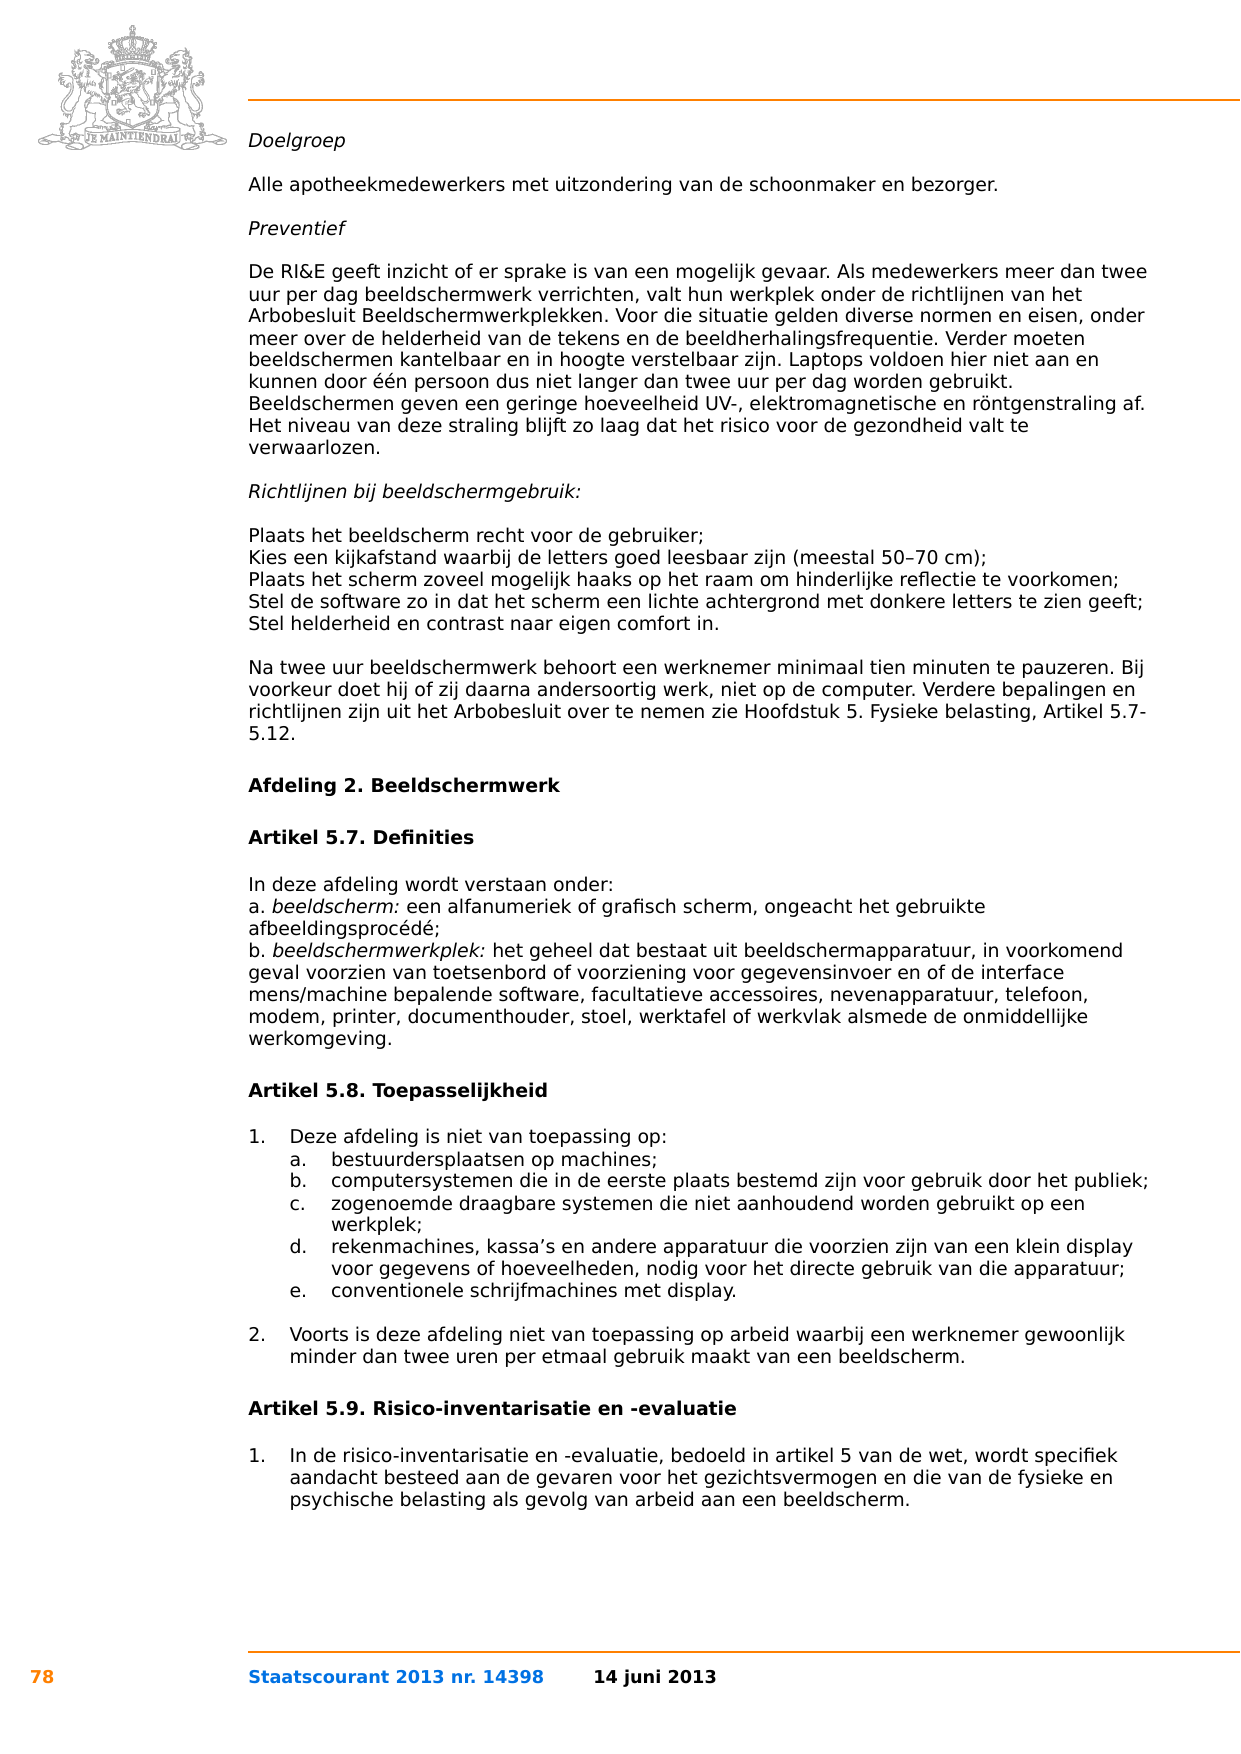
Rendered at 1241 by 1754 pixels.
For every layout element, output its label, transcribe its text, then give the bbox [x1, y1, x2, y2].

text a. bestuurdersplaatsen op machines; [289, 1148, 1163, 1170]
text b. computersystemen die in de eerste plaats bestemd zijn voor gebruik door het publiek; [289, 1170, 1163, 1192]
text De RI&E geeft inzicht of er sprake is van een mogelijk gevaar. Als medewerkers meer dan twee uur per dag beeldschermwerk verrichten, valt hun werkplek onder de richtlijnen van het Arbobesluit Beeldschermwerkplekken. Voor die situatie gelden diverse normen en eisen, onder meer over de helderheid van de tekens en de beeldherhalingsfrequentie. Verder moeten beeldschermen kantelbaar en in hoogte verstelbaar zijn. Laptops voldoen hier niet aan en kunnen door één persoon dus niet langer dan twee uur per dag worden gebruikt. Beeldschermen geven een geringe hoeveelheid UV-, elektromagnetische en röntgenstraling af. Het niveau van deze straling blijft zo laag dat het risico voor de gezondheid valt te verwaarlozen. [248, 261, 1163, 459]
text b. beeldschermwerkplek: het geheel dat bestaat uit beeldschermapparatuur, in voorkomend geval voorzien van toetsenbord of voorziening voor gegevensinvoer en of de interface mens/machine bepalende software, facultatieve accessoires, nevenapparatuur, telefoon, modem, printer, documenthouder, stoel, werktafel of werkvlak alsmede de onmiddellijke werkomgeving. [248, 939, 1163, 1049]
text 1. In de risico-inventarisatie en -evaluatie, bedoeld in artikel 5 van de wet, wordt specifiek aandacht besteed aan de gevaren voor het gezichtsvermogen en die van de fysieke en psychische belasting als gevolg van arbeid aan een beeldscherm. [248, 1445, 1163, 1511]
text 1. Deze afdeling is niet van toepassing op: [248, 1126, 1163, 1148]
text a. beeldscherm: een alfanumeriek of grafisch scherm, ongeacht het gebruikte afbeeldingsprocédé; [248, 896, 1163, 939]
text Plaats het beeldscherm recht voor de gebruiker; [248, 525, 1163, 547]
subtitle Artikel 5.7. Definities [248, 827, 1163, 849]
text Plaats het scherm zoveel mogelijk haaks op het raam om hinderlijke reflectie te voorkomen; [248, 569, 1163, 591]
subtitle Preventief [248, 218, 1163, 239]
text Kies een kijkafstand waarbij de letters goed leesbaar zijn (meestal 50–70 cm); [248, 547, 1163, 569]
text d. rekenmachines, kassa’s en andere apparatuur die voorzien zijn van een klein display voor gegevens of hoeveelheden, nodig voor het directe gebruik van die apparatuur; [289, 1236, 1163, 1280]
text c. zogenoemde draagbare systemen die niet aanhoudend worden gebruikt op een werkplek; [289, 1192, 1163, 1236]
subtitle Artikel 5.8. Toepasselijkheid [248, 1079, 1163, 1101]
text 2. Voorts is deze afdeling niet van toepassing op arbeid waarbij een werknemer gewoonlijk minder dan twee uren per etmaal gebruik maakt van een beeldscherm. [248, 1324, 1163, 1368]
subtitle Richtlijnen bij beeldschermgebruik: [248, 481, 1163, 503]
text Alle apotheekmedewerkers met uitzondering van de schoonmaker en bezorger. [248, 174, 1163, 196]
text In deze afdeling wordt verstaan onder: [248, 874, 1163, 896]
text Stel helderheid en contrast naar eigen comfort in. [248, 613, 1163, 635]
text e. conventionele schrijfmachines met display. [289, 1280, 1163, 1302]
text Na twee uur beeldschermwerk behoort een werknemer minimaal tien minuten te pauzeren. Bij voorkeur doet hij of zij daarna andersoortig werk, niet op de computer. Verdere bepalingen en richtlijnen zijn uit het Arbobesluit over te nemen zie Hoofdstuk 5. Fysieke belasting, Artikel 5.7-5.12. [248, 657, 1163, 745]
text Stel de software zo in dat het scherm een lichte achtergrond met donkere letters te zien geeft; [248, 591, 1163, 613]
subtitle Afdeling 2. Beeldschermwerk [248, 775, 1163, 797]
subtitle Artikel 5.9. Risico-inventarisatie en -evaluatie [248, 1398, 1163, 1420]
picture [38, 25, 227, 150]
subtitle Doelgroep [248, 130, 1163, 152]
